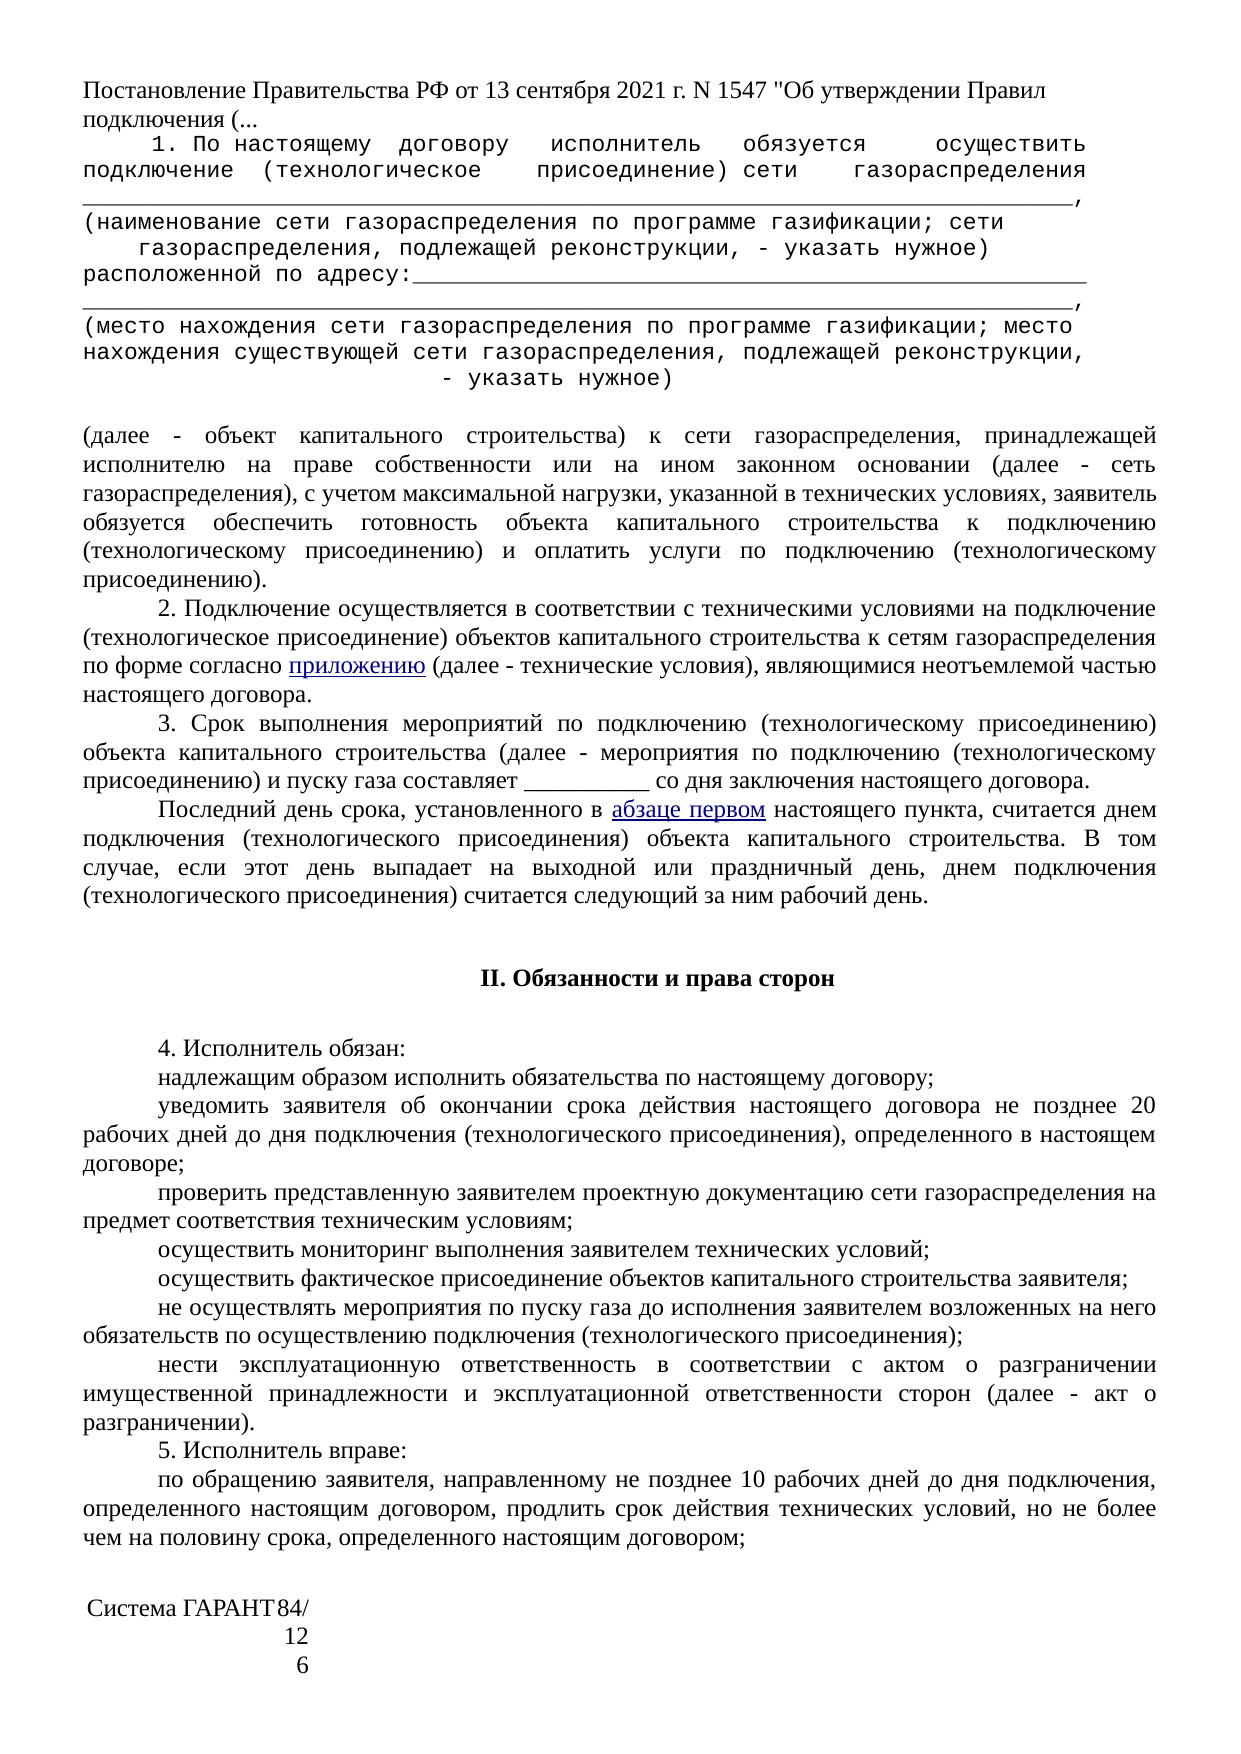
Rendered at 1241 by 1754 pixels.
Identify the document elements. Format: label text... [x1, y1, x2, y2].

text подключение (технологическое присоединение) сети газораспределения [83, 158, 1157, 184]
text газораспределения, подлежащей реконструкции, - указать нужное) [83, 236, 1157, 262]
text (место нахождения сети газораспределения по программе газификации; место [83, 314, 1157, 340]
text нести эксплуатационную ответственность в соответствии с актом о разграничении имущественной принадлежности и эксплуатационной ответственности сторон (далее - акт о разграничении). [83, 1349, 1157, 1436]
text проверить представленную заявителем проектную документацию сети газораспределения на предмет соответствия техническим условиям; [83, 1177, 1157, 1234]
text 1. По настоящему договору исполнитель обязуется осуществить [83, 132, 1157, 158]
text 4. Исполнитель обязан: [83, 1033, 1157, 1062]
text Последний день срока, установленного в абзаце первом настоящего пункта, считается днем подключения (технологического присоединения) объекта капитального строительства. В том случае, если этот день выпадает на выходной или праздничный день, днем подключения (технологического присоединения) считается следующий за ним рабочий день. [83, 794, 1157, 909]
text - указать нужное) [83, 366, 1157, 392]
text расположенной по адресу:_________________________________________________ [83, 262, 1157, 288]
text 5. Исполнитель вправе: [83, 1436, 1157, 1464]
subtitle II. Обязанности и права сторон [83, 963, 1157, 992]
text ________________________________________________________________________, [83, 184, 1157, 210]
text осуществить фактическое присоединение объектов капитального строительства заявителя; [83, 1263, 1157, 1292]
text 3. Срок выполнения мероприятий по подключению (технологическому присоединению) объекта капитального строительства (далее - мероприятия по подключению (технологическому присоединению) и пуску газа составляет __________ со дня заключения настоящего договора. [83, 708, 1157, 794]
text (далее - объект капитального строительства) к сети газораспределения, принадлежащей исполнителю на праве собственности или на ином законном основании (далее - сеть газораспределения), с учетом максимальной нагрузки, указанной в технических условиях, заявитель обязуется обеспечить готовность объекта капитального строительства к подключению (технологическому присоединению) и оплатить услуги по подключению (технологическому присоединению). [83, 421, 1157, 593]
text осуществить мониторинг выполнения заявителем технических условий; [83, 1234, 1157, 1263]
text нахождения существующей сети газораспределения, подлежащей реконструкции, [83, 340, 1157, 366]
text (наименование сети газораспределения по программе газификации; сети [83, 210, 1157, 236]
text надлежащим образом исполнить обязательства по настоящему договору; [83, 1062, 1157, 1091]
text по обращению заявителя, направленному не позднее 10 рабочих дней до дня подключения, определенного настоящим договором, продлить срок действия технических условий, но не более чем на половину срока, определенного настоящим договором; [83, 1464, 1157, 1551]
text 2. Подключение осуществляется в соответствии с техническими условиями на подключение (технологическое присоединение) объектов капитального строительства к сетям газораспределения по форме согласно приложению (далее - технические условия), являющимися неотъемлемой частью настоящего договора. [83, 593, 1157, 708]
text не осуществлять мероприятия по пуску газа до исполнения заявителем возложенных на него обязательств по осуществлению подключения (технологического присоединения); [83, 1292, 1157, 1349]
text ________________________________________________________________________, [83, 288, 1157, 314]
text уведомить заявителя об окончании срока действия настоящего договора не позднее 20 рабочих дней до дня подключения (технологического присоединения), определенного в настоящем договоре; [83, 1091, 1157, 1177]
